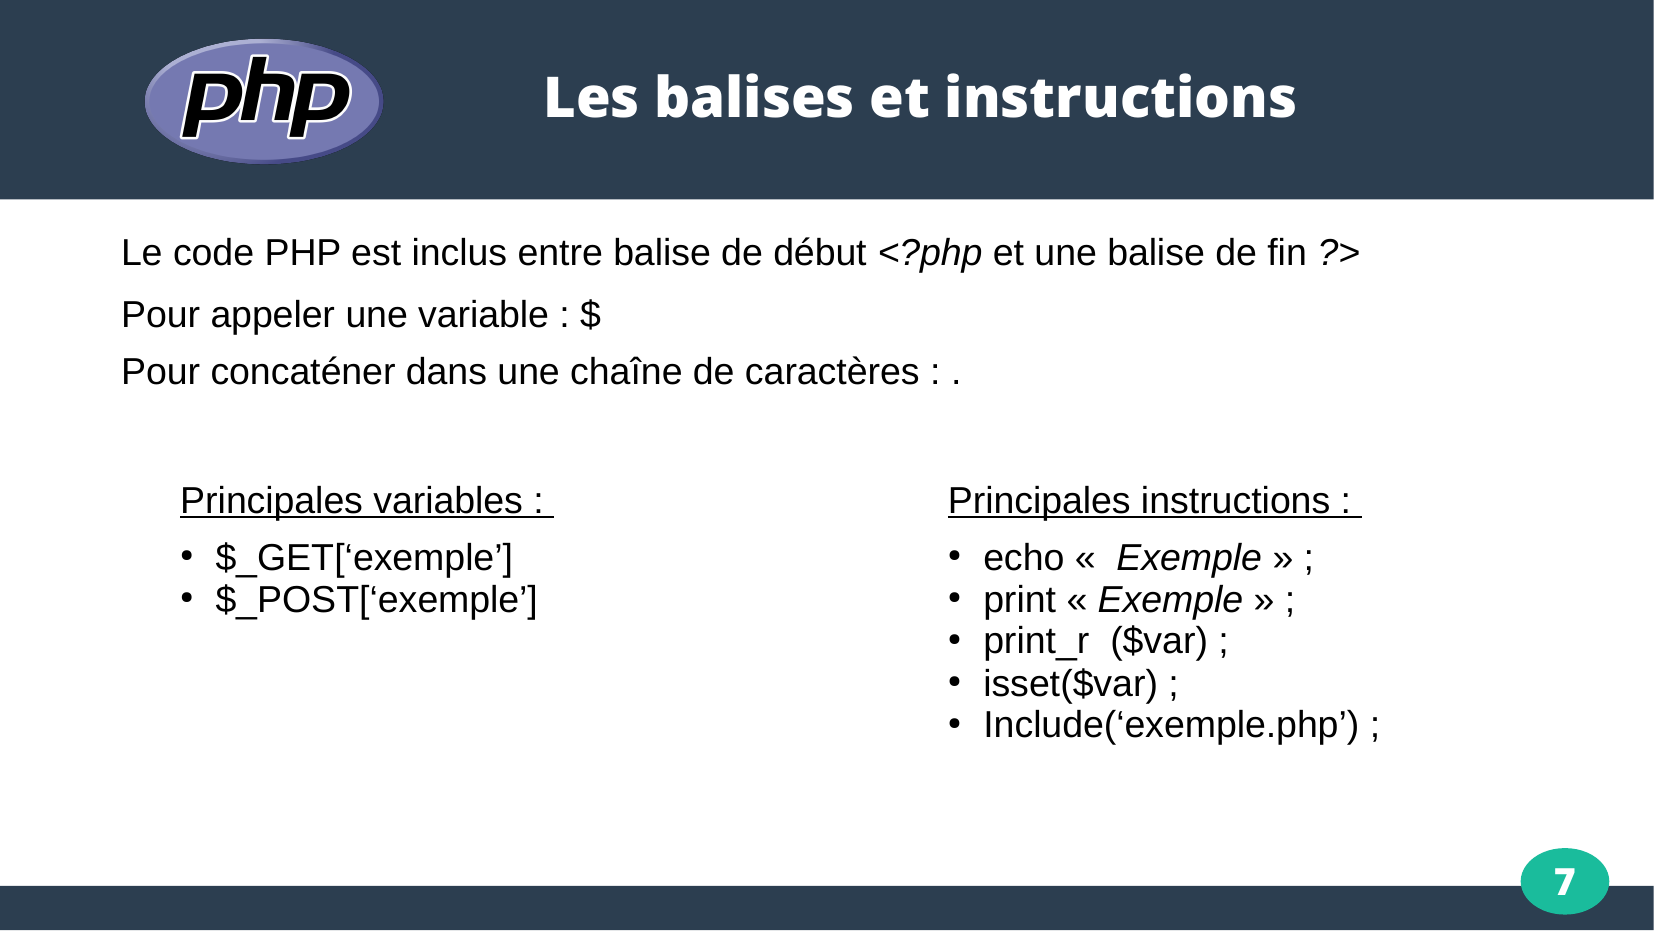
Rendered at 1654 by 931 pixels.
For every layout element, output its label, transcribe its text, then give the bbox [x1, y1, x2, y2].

text_box Le code PHP est inclus entre balise de début <?php et une balise de fin ?> [106, 224, 1560, 284]
text_box Principales instructions : [933, 472, 1431, 532]
text_box Pour concaténer dans une chaîne de caractères : . [106, 343, 1123, 445]
title Les balises et instructions [543, 37, 1595, 155]
text_box echo « Exemple » ; print « Exemple » ; print_r ($var) ; isset($var) ; Include(‘exemple.php’) ; [933, 528, 1512, 762]
text_box Principales variables : [165, 472, 664, 532]
text_box Pour appeler une variable : $ [106, 286, 993, 343]
picture [141, 35, 387, 168]
text_box $_GET[‘exemple’] $_POST[‘exemple’] [165, 528, 674, 721]
